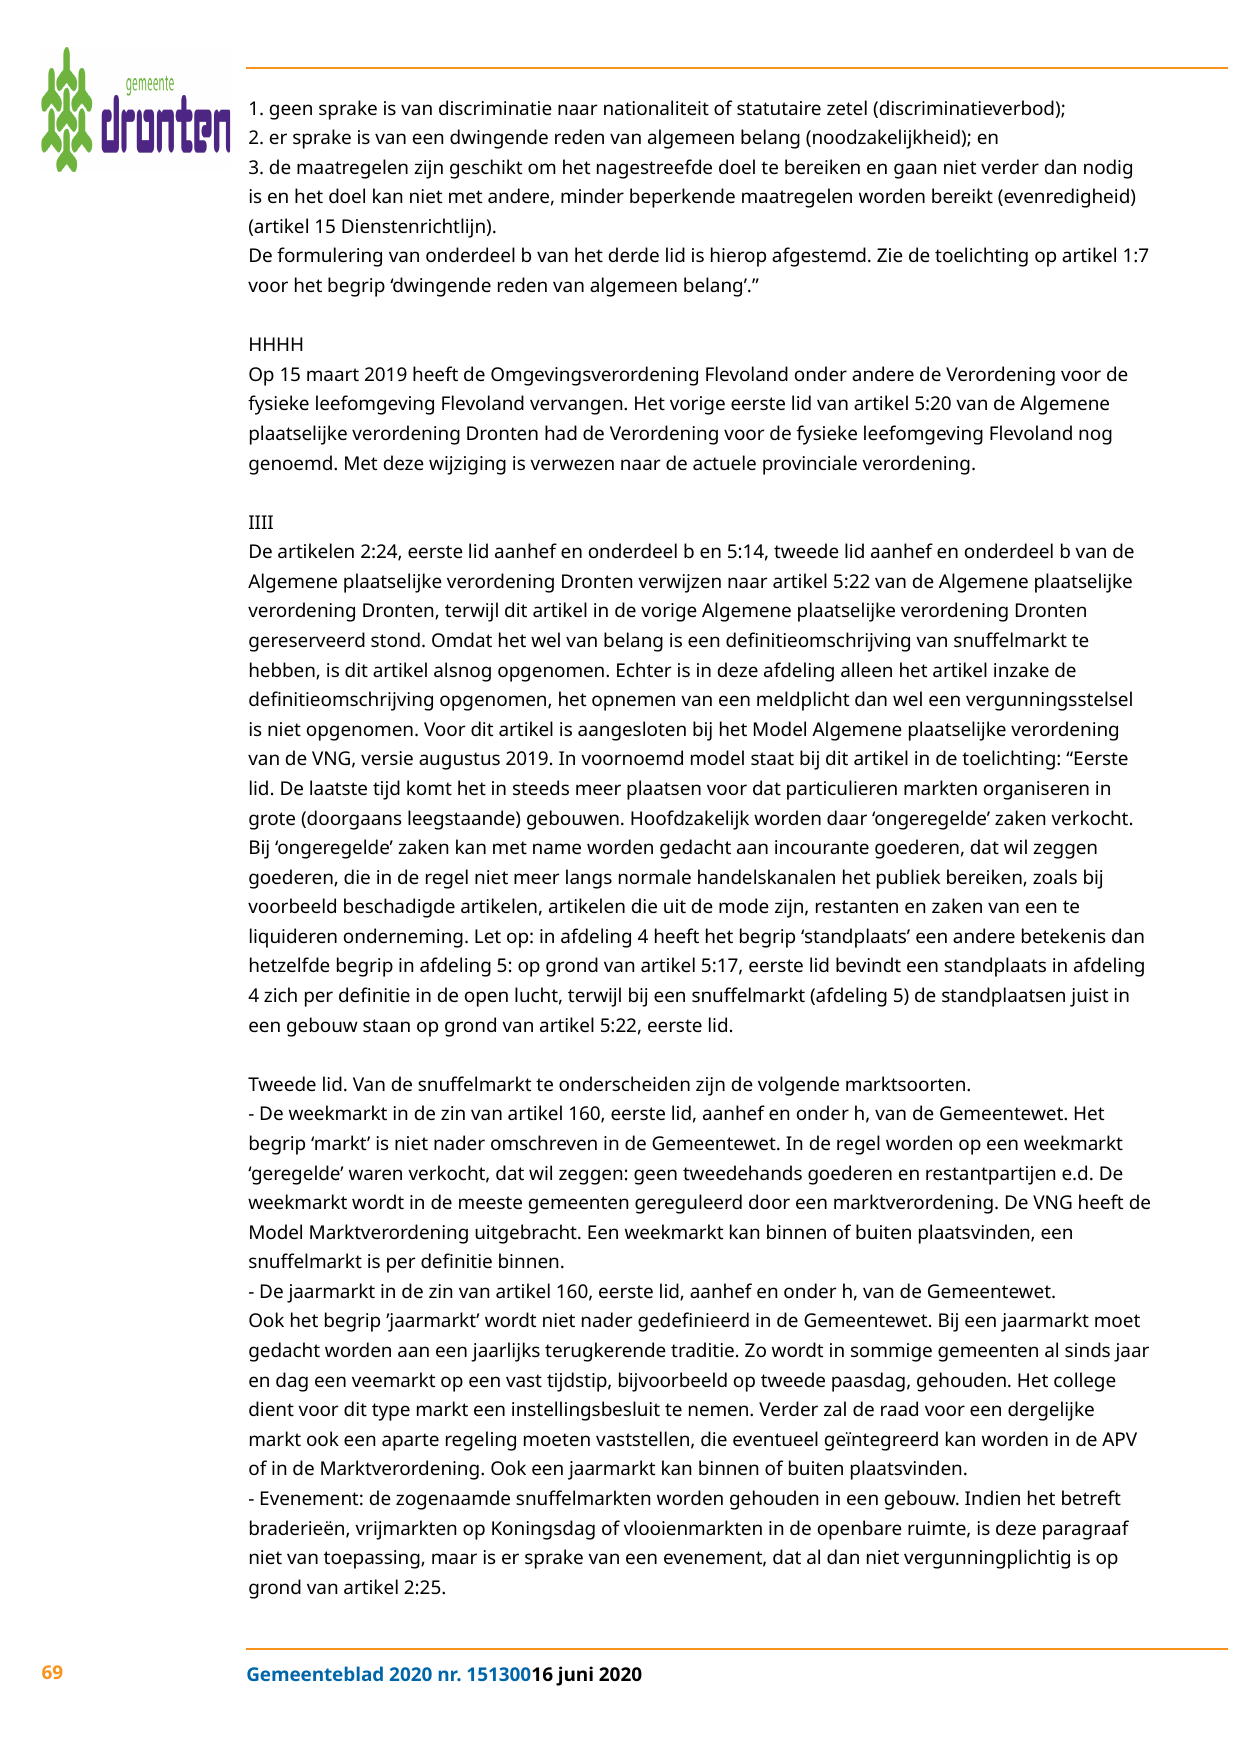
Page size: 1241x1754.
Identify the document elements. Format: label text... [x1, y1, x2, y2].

text - De jaarmarkt in de zin van artikel 160, eerste lid, aanhef en onder h, van de Gemeentewet. [248, 1278, 1152, 1304]
text 2. er sprake is van een dwingende reden van algemeen belang (noodzakelijkheid); en [248, 124, 1152, 150]
text - De weekmarkt in de zin van artikel 160, eerste lid, aanhef en onder h, van de Gemeentewet. Het begrip ‘markt’ is niet nader omschreven in de Gemeentewet. In de regel worden op een weekmarkt ‘geregelde’ waren verkocht, dat wil zeggen: geen tweedehands goederen en restantpartijen e.d. De weekmarkt wordt in de meeste gemeenten gereguleerd door een marktverordening. De VNG heeft de Model Marktverordening uitgebracht. Een weekmarkt kan binnen of buiten plaatsvinden, een snuffelmarkt is per definitie binnen. [248, 1101, 1152, 1274]
text De artikelen 2:24, eerste lid aanhef en onderdeel b en 5:14, tweede lid aanhef en onderdeel b van de Algemene plaatselijke verordening Dronten verwijzen naar artikel 5:22 van de Algemene plaatselijke verordening Dronten, terwijl dit artikel in de vorige Algemene plaatselijke verordening Dronten gereserveerd stond. Omdat het wel van belang is een definitieomschrijving van snuffelmarkt te hebben, is dit artikel alsnog opgenomen. Echter is in deze afdeling alleen het artikel inzake de definitieomschrijving opgenomen, het opnemen van een meldplicht dan wel een vergunningsstelsel is niet opgenomen. Voor dit artikel is aangesloten bij het Model Algemene plaatselijke verordening van de VNG, versie augustus 2019. In voornoemd model staat bij dit artikel in de toelichting: “Eerste lid. De laatste tijd komt het in steeds meer plaatsen voor dat particulieren markten organiseren in grote (doorgaans leegstaande) gebouwen. Hoofdzakelijk worden daar ‘ongeregelde’ zaken verkocht. Bij ‘ongeregelde’ zaken kan met name worden gedacht aan incourante goederen, dat wil zeggen goederen, die in de regel niet meer langs normale handelskanalen het publiek bereiken, zoals bij voorbeeld beschadigde artikelen, artikelen die uit de mode zijn, restanten en zaken van een te liquideren onderneming. Let op: in afdeling 4 heeft het begrip ‘standplaats’ een andere betekenis dan hetzelfde begrip in afdeling 5: op grond van artikel 5:17, eerste lid bevindt een standplaats in afdeling 4 zich per definitie in de open lucht, terwijl bij een snuffelmarkt (afdeling 5) de standplaatsen juist in een gebouw staan op grond van artikel 5:22, eerste lid. [248, 538, 1152, 1038]
text Op 15 maart 2019 heeft de Omgevingsverordening Flevoland onder andere de Verordening voor de fysieke leefomgeving Flevoland vervangen. Het vorige eerste lid van artikel 5:20 van de Algemene plaatselijke verordening Dronten had de Verordening voor de fysieke leefomgeving Flevoland nog genoemd. Met deze wijziging is verwezen naar de actuele provinciale verordening. [248, 361, 1152, 476]
text 1. geen sprake is van discriminatie naar nationaliteit of statutaire zetel (discriminatieverbod); [248, 95, 1152, 121]
text - Evenement: de zogenaamde snuffelmarkten worden gehouden in een gebouw. Indien het betreft braderieën, vrijmarkten op Koningsdag of vlooienmarkten in de openbare ruimte, is deze paragraaf niet van toepassing, maar is er sprake van een evenement, dat al dan niet vergunningplichtig is op grond van artikel 2:25. [248, 1485, 1152, 1600]
text De formulering van onderdeel b van het derde lid is hierop afgestemd. Zie de toelichting op artikel 1:7 voor het begrip ‘dwingende reden van algemeen belang’.” [248, 243, 1152, 298]
text 3. de maatregelen zijn geschikt om het nagestreefde doel te bereiken en gaan niet verder dan nodig is en het doel kan niet met andere, minder beperkende maatregelen worden bereikt (evenredigheid) (artikel 15 Dienstenrichtlijn). [248, 154, 1152, 239]
text Tweede lid. Van de snuffelmarkt te onderscheiden zijn de volgende marktsoorten. [248, 1071, 1152, 1097]
text Ook het begrip ’jaarmarkt’ wordt niet nader gedefinieerd in de Gemeentewet. Bij een jaarmarkt moet gedacht worden aan een jaarlijks terugkerende traditie. Zo wordt in sommige gemeenten al sinds jaar en dag een veemarkt op een vast tijdstip, bijvoorbeeld op tweede paasdag, gehouden. Het college dient voor dit type markt een instellingsbesluit te nemen. Verder zal de raad voor een dergelijke markt ook een aparte regeling moeten vaststellen, die eventueel geïntegreerd kan worden in de APV of in de Marktverordening. Ook een jaarmarkt kan binnen of buiten plaatsvinden. [248, 1308, 1152, 1481]
text IIII [248, 509, 1152, 535]
text HHHH [248, 331, 1152, 357]
picture [41, 47, 231, 172]
